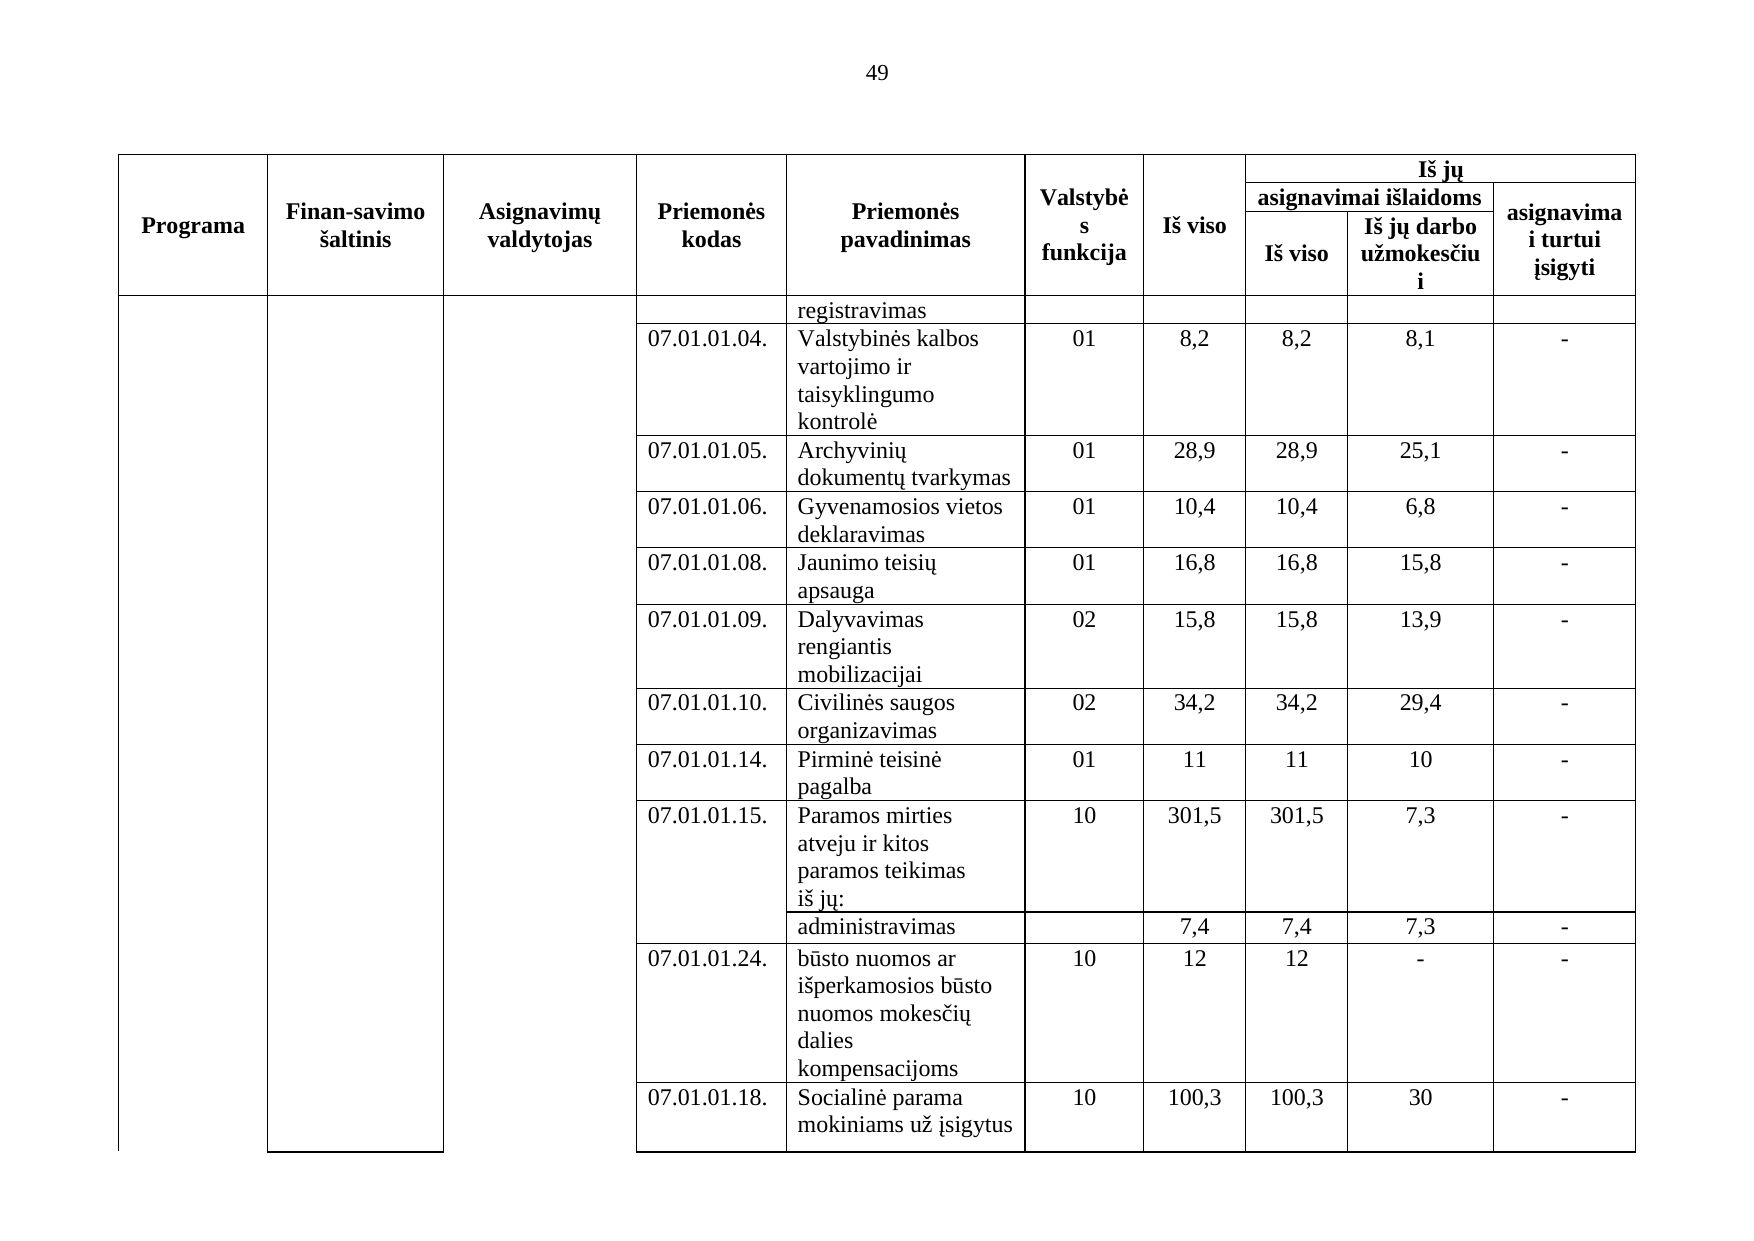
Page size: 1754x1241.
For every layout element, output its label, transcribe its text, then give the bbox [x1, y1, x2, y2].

table_cell 301,5 [1144, 801, 1245, 911]
table_cell Gyvenamosios vietos deklaravimas [787, 492, 1024, 547]
table_cell 7,3 [1348, 801, 1493, 911]
table_header Valstybės funkcija [1026, 155, 1143, 295]
table_cell - [1494, 324, 1635, 435]
table_cell 02 [1026, 605, 1143, 687]
table_header Iš viso [1144, 155, 1245, 295]
table_cell [1144, 296, 1245, 323]
table_cell 07.01.01.15. [637, 801, 786, 943]
table_cell 8,1 [1348, 324, 1493, 435]
table_cell Socialinė parama mokiniams už įsigytus [787, 1083, 1024, 1151]
table_header Asignavimų valdytojas [444, 155, 636, 295]
table_cell - [1494, 745, 1635, 800]
table_cell 29,4 [1348, 689, 1493, 744]
table_cell 01 [1026, 548, 1143, 603]
table_cell - [1494, 548, 1635, 603]
table_cell Jaunimo teisių apsauga [787, 548, 1024, 603]
table_cell 25,1 [1348, 436, 1493, 491]
table_cell - [1494, 492, 1635, 547]
table_cell Dalyvavimas rengiantis mobilizacijai [787, 605, 1024, 687]
table_cell 07.01.01.14. [637, 745, 786, 800]
table_cell - [1494, 944, 1635, 1082]
table_header Finan-savimo šaltinis [268, 155, 443, 295]
table_cell 07.01.01.09. [637, 605, 786, 687]
table_header Iš jų [1246, 155, 1635, 182]
table_cell Valstybinės kalbos vartojimo ir taisyklingumo kontrolė [787, 324, 1024, 435]
table_cell Archyvinių dokumentų tvarkymas [787, 436, 1024, 491]
table_cell 07.01.01.24. [637, 944, 786, 1082]
table_cell 34,2 [1144, 689, 1245, 744]
table_cell 12 [1246, 944, 1347, 1082]
table_cell 07.01.01.05. [637, 436, 786, 491]
table_cell Iš jų darbo užmokesčiui [1348, 212, 1493, 295]
table_cell - [1494, 801, 1635, 911]
table_cell 01 [1026, 745, 1143, 800]
table_cell asignavimai išlaidoms [1246, 183, 1493, 211]
table_cell [1348, 296, 1493, 323]
table_cell 01 [1026, 492, 1143, 547]
table_header Priemonės kodas [637, 155, 786, 295]
table_cell 7,4 [1246, 913, 1347, 943]
table_cell 7,3 [1348, 913, 1493, 943]
table_cell 10 [1026, 944, 1143, 1082]
table_cell 301,5 [1246, 801, 1347, 911]
table_cell - [1494, 913, 1635, 943]
table_cell 6,8 [1348, 492, 1493, 547]
table_cell [1246, 296, 1347, 323]
table_cell 8,2 [1144, 324, 1245, 435]
table_cell 15,8 [1246, 605, 1347, 687]
table_cell 30 [1348, 1083, 1493, 1151]
table_cell būsto nuomos ar išperkamosios būsto nuomos mokesčių dalies kompensacijoms [787, 944, 1024, 1082]
table_cell 07.01.01.04. [637, 324, 786, 435]
table_cell [444, 296, 636, 943]
table_cell asignavimai turtui įsigyti [1494, 183, 1635, 295]
table_cell 07.01.01.18. [637, 1083, 786, 1151]
table_cell 11 [1246, 745, 1347, 800]
table_cell - [1494, 1083, 1635, 1151]
table_cell 10 [1026, 1083, 1143, 1151]
table_cell registravimas [787, 296, 1024, 323]
table_cell - [1494, 436, 1635, 491]
table_cell 8,2 [1246, 324, 1347, 435]
table_cell [637, 296, 786, 323]
table_cell - [1494, 296, 1635, 323]
table_cell [444, 943, 636, 1151]
table_cell Iš viso [1246, 212, 1347, 295]
table_cell Civilinės saugos organizavimas [787, 689, 1024, 744]
table_cell 16,8 [1144, 548, 1245, 603]
table_cell [119, 943, 267, 1151]
table_header Programa [119, 155, 267, 295]
table_cell 01 [1026, 436, 1143, 491]
table_cell 07.01.01.06. [637, 492, 786, 547]
table_cell [268, 943, 443, 1151]
table_cell 01 [1026, 324, 1143, 435]
table_cell 10 [1348, 745, 1493, 800]
table_cell Paramos mirties atveju ir kitos paramos teikimas iš jų: [787, 801, 1024, 911]
table_cell 28,9 [1246, 436, 1347, 491]
table_cell - [1348, 944, 1493, 1082]
table_cell 10,4 [1144, 492, 1245, 547]
table_cell - [1494, 689, 1635, 744]
table_cell 12 [1144, 944, 1245, 1082]
table_cell [119, 296, 267, 943]
table_cell [268, 296, 443, 943]
table_cell 34,2 [1246, 689, 1347, 744]
table_cell 28,9 [1144, 436, 1245, 491]
table_cell 16,8 [1246, 548, 1347, 603]
table_cell Pirminė teisinė pagalba [787, 745, 1024, 800]
table_cell 11 [1144, 745, 1245, 800]
table_cell 02 [1026, 689, 1143, 744]
table_cell 10,4 [1246, 492, 1347, 547]
table_cell administravimas [787, 913, 1024, 943]
table_cell 10 [1026, 801, 1143, 911]
table_cell 07.01.01.10. [637, 689, 786, 744]
table_cell 100,3 [1144, 1083, 1245, 1151]
table_cell 100,3 [1246, 1083, 1347, 1151]
table_cell 15,8 [1144, 605, 1245, 687]
table_header Priemonės pavadinimas [787, 155, 1024, 295]
table_cell 15,8 [1348, 548, 1493, 603]
table_cell 7,4 [1144, 913, 1245, 943]
table_cell [1026, 296, 1143, 323]
table_cell 07.01.01.08. [637, 548, 786, 603]
table_cell - [1494, 605, 1635, 687]
table_cell 13,9 [1348, 605, 1493, 687]
table_cell [1026, 913, 1143, 943]
